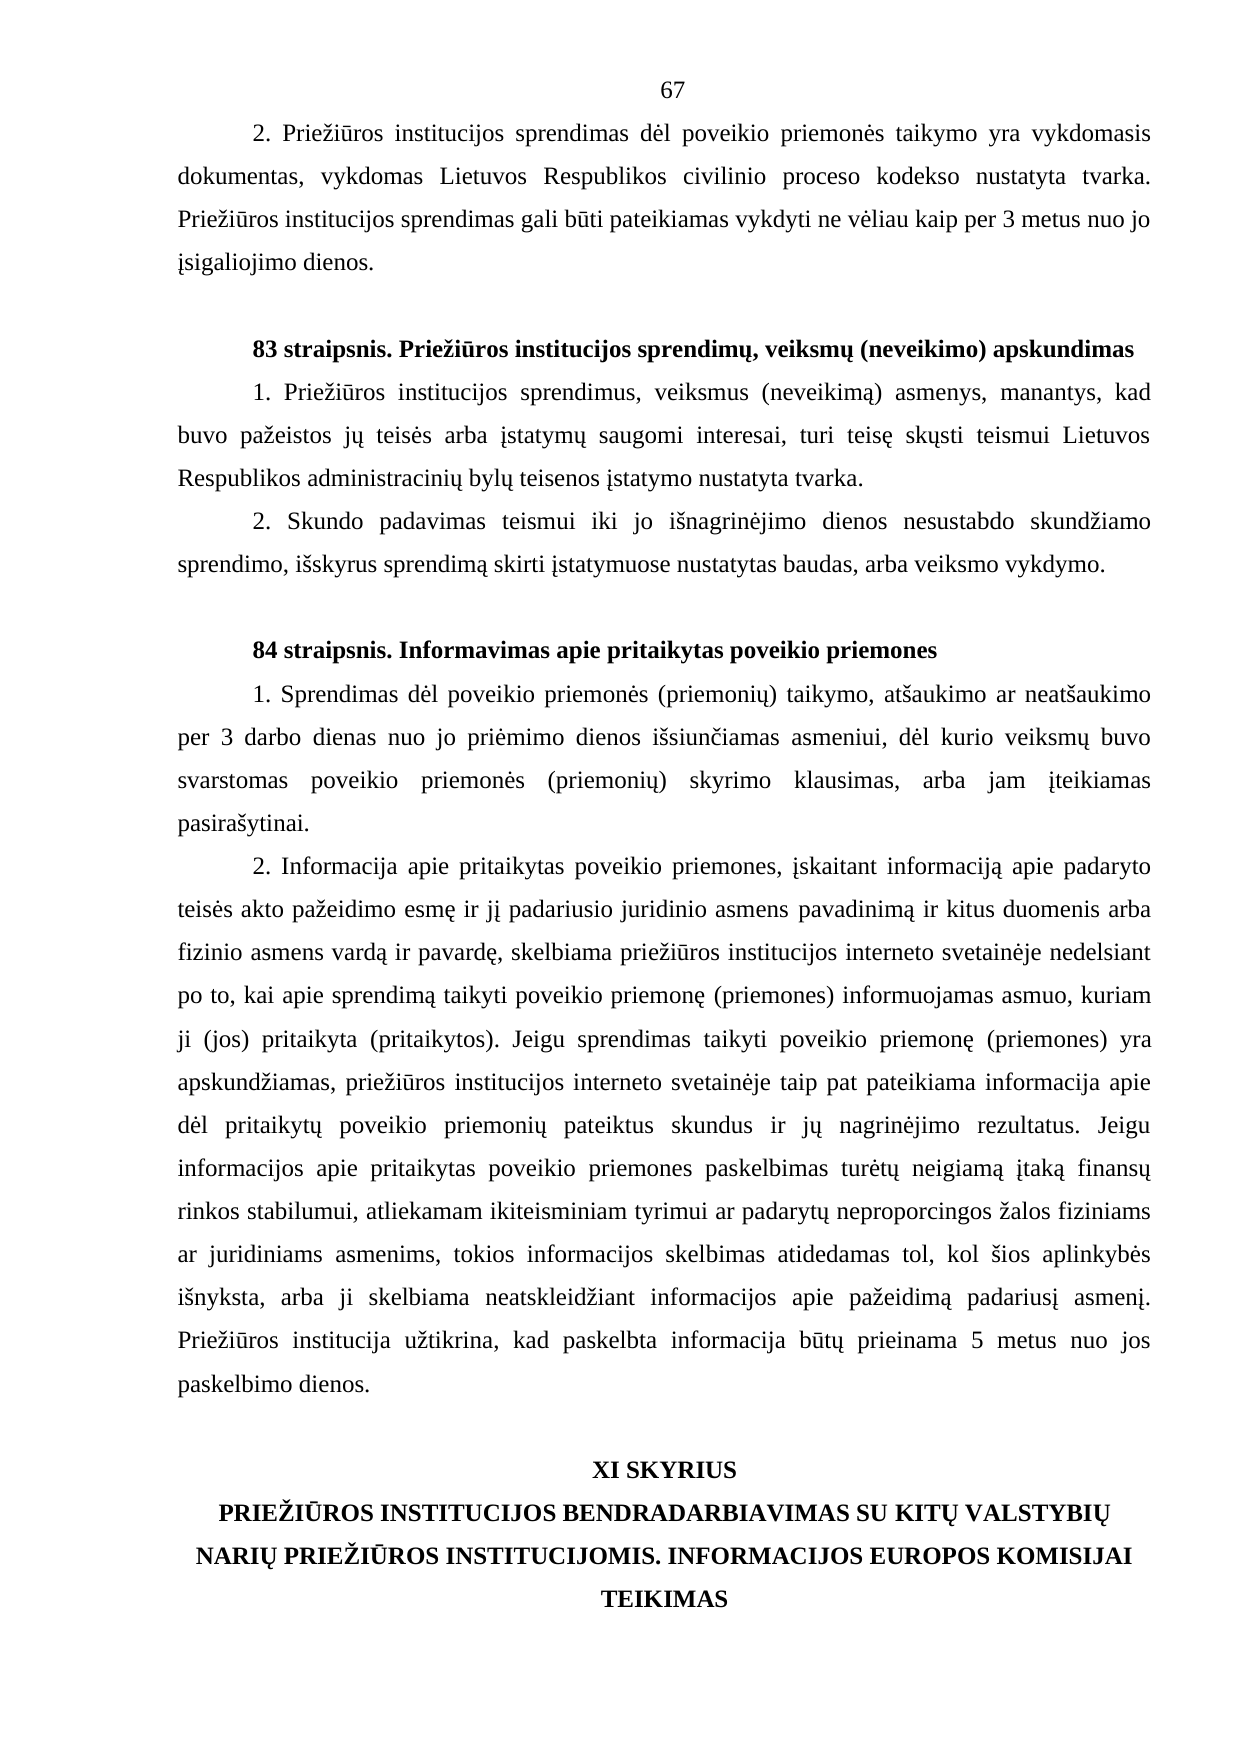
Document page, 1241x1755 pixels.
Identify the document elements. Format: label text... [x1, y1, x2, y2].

text 2. Informacija apie pritaikytas poveikio priemones, įskaitant informaciją apie padaryto teisės akto pažeidimo esmę ir jį padariusio juridinio asmens pavadinimą ir kitus duomenis arba fizinio asmens vardą ir pavardę, skelbiama priežiūros institucijos interneto svetainėje nedelsiant po to, kai apie sprendimą taikyti poveikio priemonę (priemones) informuojamas asmuo, kuriam ji (jos) pritaikyta (pritaikytos). Jeigu sprendimas taikyti poveikio priemonę (priemones) yra apskundžiamas, priežiūros institucijos interneto svetainėje taip pat pateikiama informacija apie dėl pritaikytų poveikio priemonių pateiktus skundus ir jų nagrinėjimo rezultatus. Jeigu informacijos apie pritaikytas poveikio priemones paskelbimas turėtų neigiamą įtaką finansų rinkos stabilumui, atliekamam ikiteisminiam tyrimui ar padarytų neproporcingos žalos fiziniams ar juridiniams asmenims, tokios informacijos skelbimas atidedamas tol, kol šios aplinkybės išnyksta, arba ji skelbiama neatskleidžiant informacijos apie pažeidimą padariusį asmenį. Priežiūros institucija užtikrina, kad paskelbta informacija būtų prieinama 5 metus nuo jos paskelbimo dienos. [177, 851, 1152, 1397]
text 2. Priežiūros institucijos sprendimas dėl poveikio priemonės taikymo yra vykdomasis dokumentas, vykdomas Lietuvos Respublikos civilinio proceso kodekso nustatyta tvarka. Priežiūros institucijos sprendimas gali būti pateikiamas vykdyti ne vėliau kaip per 3 metus nuo jo įsigaliojimo dienos. [177, 118, 1152, 276]
text 1. Priežiūros institucijos sprendimus, veiksmus (neveikimą) asmenys, manantys, kad buvo pažeistos jų teisės arba įstatymų saugomi interesai, turi teisę skųsti teismui Lietuvos Respublikos administracinių bylų teisenos įstatymo nustatyta tvarka. [177, 377, 1152, 492]
text PRIEŽIŪROS INSTITUCIJOS BENDRADARBIAVIMAS SU KITŲ VALSTYBIŲ NARIŲ PRIEŽIŪROS INSTITUCIJOMIS. INFORMACIJOS EUROPOS KOMISIJAI TEIKIMAS [177, 1498, 1152, 1613]
text 84 straipsnis. Informavimas apie pritaikytas poveikio priemones [177, 636, 1152, 664]
text 83 straipsnis. Priežiūros institucijos sprendimų, veiksmų (neveikimo) apskundimas [177, 334, 1152, 362]
text 2. Skundo padavimas teismui iki jo išnagrinėjimo dienos nesustabdo skundžiamo sprendimo, išskyrus sprendimą skirti įstatymuose nustatytas baudas, arba veiksmo vykdymo. [177, 506, 1152, 578]
text XI SKYRIUS [177, 1455, 1152, 1484]
text 1. Sprendimas dėl poveikio priemonės (priemonių) taikymo, atšaukimo ar neatšaukimo per 3 darbo dienas nuo jo priėmimo dienos išsiunčiamas asmeniui, dėl kurio veiksmų buvo svarstomas poveikio priemonės (priemonių) skyrimo klausimas, arba jam įteikiamas pasirašytinai. [177, 679, 1152, 837]
